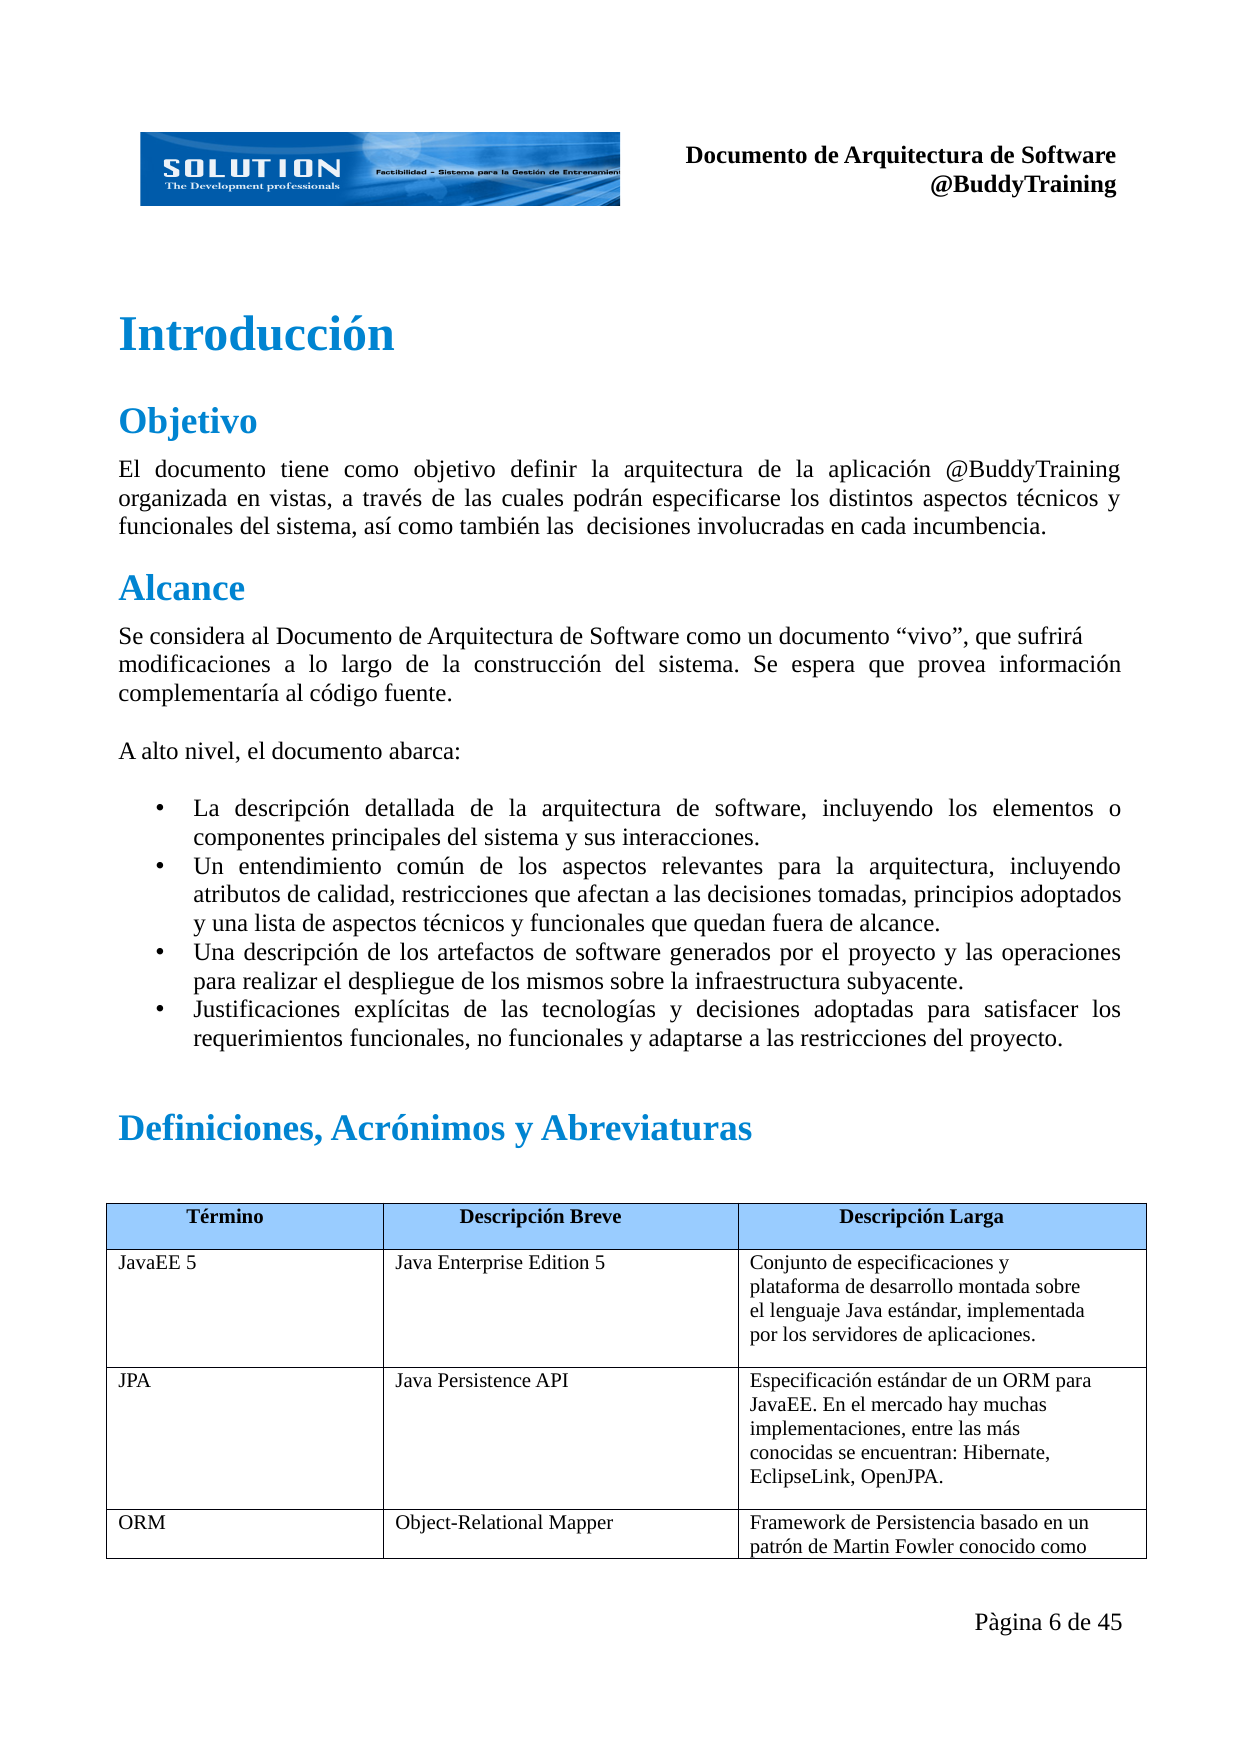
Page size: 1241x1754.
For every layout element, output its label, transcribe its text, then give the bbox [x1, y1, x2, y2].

table_cell JPA [107, 1368, 383, 1509]
list Justificaciones explícitas de las tecnologías y decisiones adoptadas para satisfacer los requerimientos funcionales, no funcionales y adaptarse a las restricciones del proyecto. [156, 994, 1122, 1052]
table_cell Conjunto de especificaciones y plataforma de desarrollo montada sobre el lenguaje Java estándar, implementada por los servidores de aplicaciones. [739, 1250, 1146, 1367]
table_cell Object-Relational Mapper [384, 1510, 738, 1558]
text Se considera al Documento de Arquitectura de Software como un documento “vivo”, que sufrirá [118, 621, 1122, 649]
list Una descripción de los artefactos de software generados por el proyecto y las operaciones para realizar el despliegue de los mismos sobre la infraestructura subyacente. [156, 937, 1122, 994]
table_header Descripción Larga [739, 1204, 1146, 1249]
table_header Descripción Breve [384, 1204, 738, 1249]
table_cell Especificación estándar de un ORM para JavaEE. En el mercado hay muchas implementaciones, entre las más conocidas se encuentran: Hibernate, EclipseLink, OpenJPA. [739, 1368, 1146, 1509]
text A alto nivel, el documento abarca: [118, 736, 1122, 764]
picture [140, 132, 621, 206]
table_cell ORM [107, 1510, 383, 1558]
subtitle Objetivo [118, 398, 1122, 441]
text modificaciones a lo largo de la construcción del sistema. Se espera que provea información complementaría al código fuente. [118, 649, 1122, 707]
table_header Término [107, 1204, 383, 1249]
list La descripción detallada de la arquitectura de software, incluyendo los elementos o componentes principales del sistema y sus interacciones. [156, 793, 1122, 851]
subtitle Introducción [118, 303, 1122, 361]
table_cell JavaEE 5 [107, 1250, 383, 1367]
list Un entendimiento común de los aspectos relevantes para la arquitectura, incluyendo atributos de calidad, restricciones que afectan a las decisiones tomadas, principios adoptados y una lista de aspectos técnicos y funcionales que quedan fuera de alcance. [156, 851, 1122, 937]
table_cell Java Enterprise Edition 5 [384, 1250, 738, 1367]
table_cell Java Persistence API [384, 1368, 738, 1509]
table_cell Framework de Persistencia basado en un patrón de Martin Fowler conocido como [739, 1510, 1146, 1558]
subtitle Definiciones, Acrónimos y Abreviaturas [118, 1106, 1122, 1149]
text El documento tiene como objetivo definir la arquitectura de la aplicación @BuddyTraining organizada en vistas, a través de las cuales podrán especificarse los distintos aspectos técnicos y funcionales del sistema, así como también las decisiones involucradas en cada incumbencia. [118, 454, 1122, 540]
subtitle Alcance [118, 565, 1122, 608]
